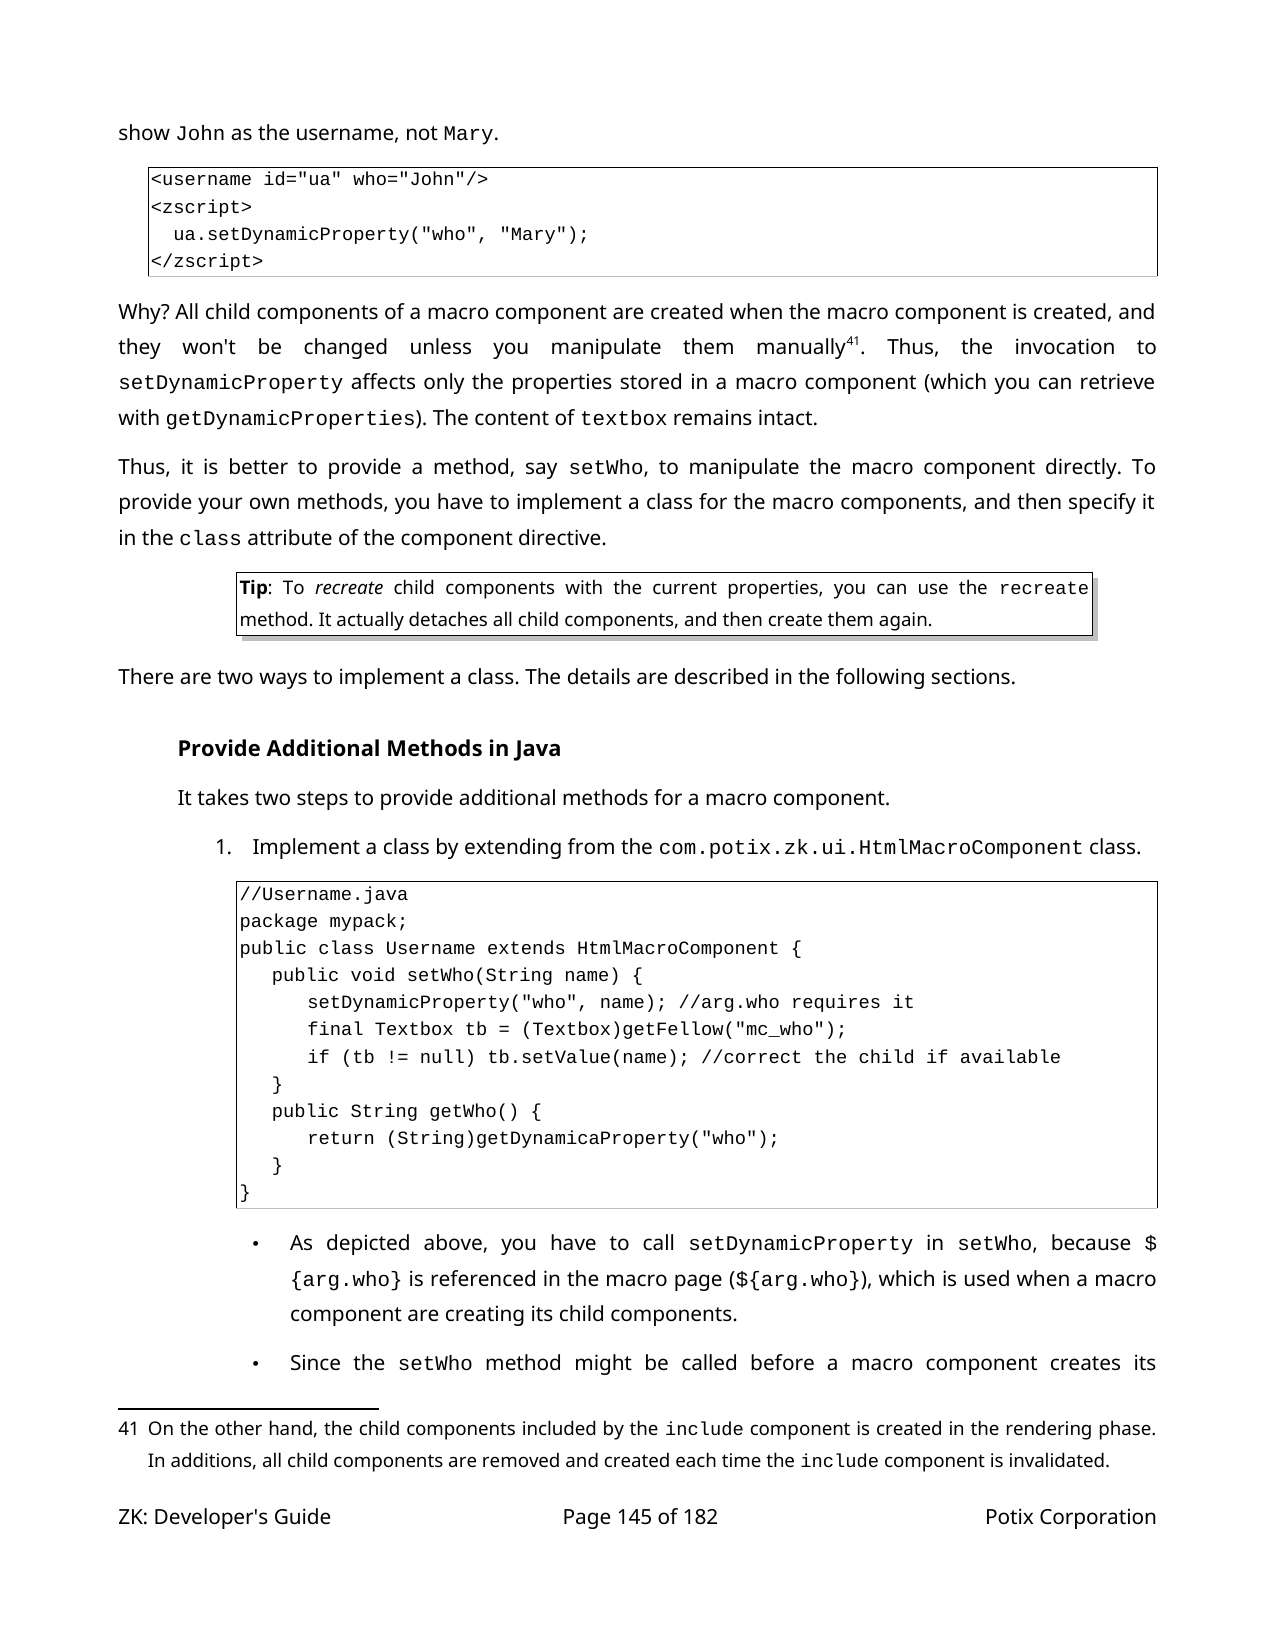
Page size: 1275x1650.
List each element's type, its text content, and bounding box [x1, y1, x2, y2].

text setDynamicProperty("who", name); //arg.who requires it [237, 990, 1157, 1014]
text public void setWho(String name) { [237, 963, 1157, 987]
text //Username.java [237, 882, 1157, 906]
text <zscript> [149, 194, 1157, 219]
text There are two ways to implement a class. The details are described in the following sections. [118, 662, 1157, 690]
text It takes two steps to provide additional methods for a macro component. [177, 783, 1157, 812]
text </zscript> [149, 249, 1157, 276]
text On the other hand, the child components included by the include component is created in the rendering phase. In additions, all child components are removed and created each time the include component is invalidated. [118, 1415, 1157, 1473]
text } [237, 1180, 1157, 1208]
text Thus, it is better to provide a method, say setWho, to manipulate the macro component directly. To provide your own methods, you have to implement a class for the macro components, and then specify it in the class attribute of the component directive. [118, 452, 1157, 551]
text return (String)getDynamicaProperty("who"); [237, 1126, 1157, 1150]
text Why? All child components of a macro component are created when the macro component is created, and they won't be changed unless you manipulate them manually. Thus, the invocation to setDynamicProperty affects only the properties stored in a macro component (which you can retrieve with getDynamicProperties). The content of textbox remains intact. [118, 297, 1157, 431]
text ua.setDynamicProperty("who", "Mary"); [149, 222, 1157, 246]
text package mypack; [237, 908, 1157, 933]
text show John as the username, not Mary. [118, 118, 1157, 147]
list Since the setWho method might be called before a macro component creates its [252, 1348, 1157, 1377]
text <username id="ua" who="John"/> [149, 168, 1157, 192]
text public String getWho() { [237, 1099, 1157, 1123]
text if (tb != null) tb.setValue(name); //correct the child if available [237, 1044, 1157, 1069]
text } [237, 1072, 1157, 1096]
text public class Username extends HtmlMacroComponent { [237, 936, 1157, 960]
subtitle Provide Additional Methods in Java [177, 733, 1157, 763]
text final Textbox tb = (Textbox)getFellow("mc_who"); [237, 1017, 1157, 1042]
list As depicted above, you have to call setDynamicProperty in setWho, because ${arg.who} is referenced in the macro page (${arg.who}), which is used when a macro component are creating its child components. [252, 1228, 1157, 1328]
text Tip: To recreate child components with the current properties, you can use the recreate method. It actually detaches all child components, and then create them again. [237, 573, 1092, 635]
text } [237, 1153, 1157, 1177]
list Implement a class by extending from the com.potix.zk.ui.HtmlMacroComponent class. [215, 832, 1157, 861]
